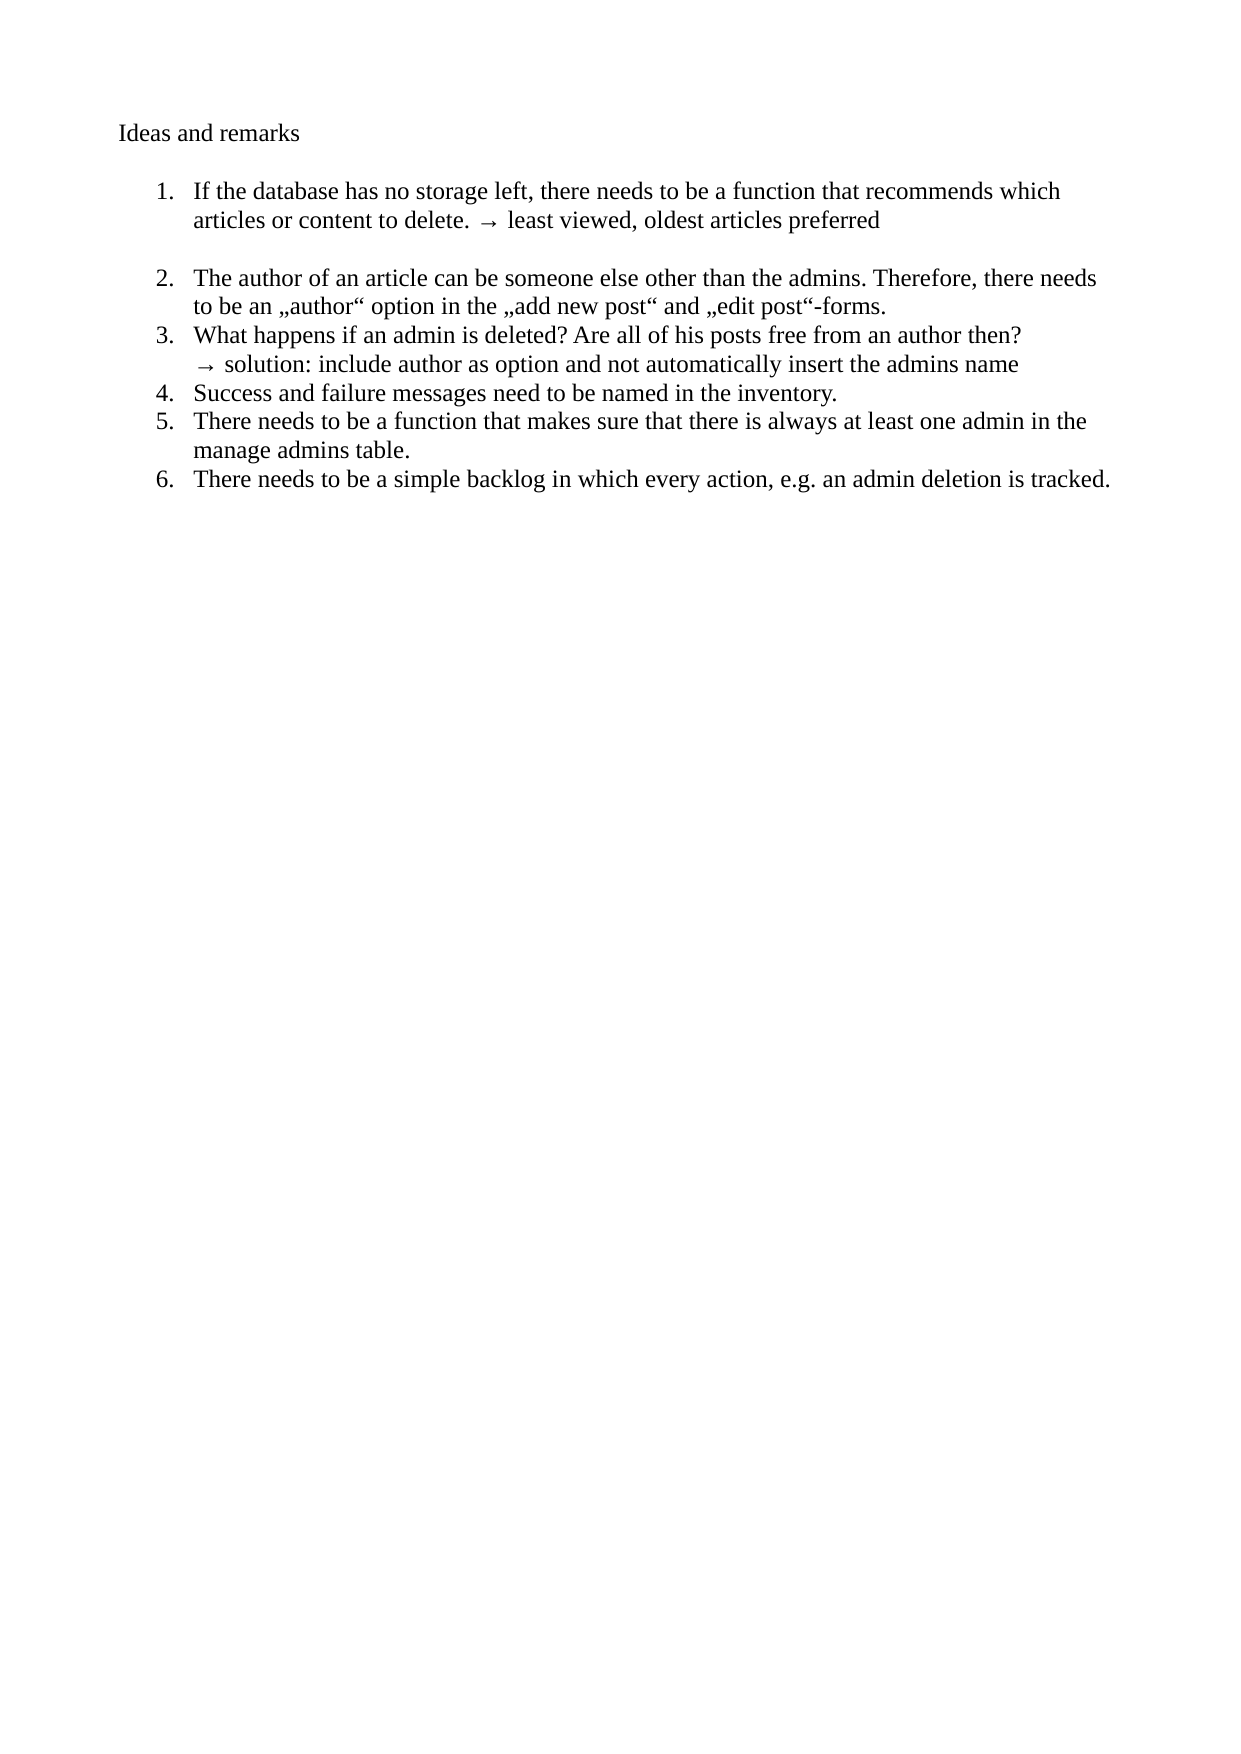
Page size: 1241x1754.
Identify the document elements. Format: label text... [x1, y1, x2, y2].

list If the database has no storage left, there needs to be a function that recommends which articles or content to delete. → least viewed, oldest articles preferred [156, 176, 1122, 234]
list The author of an article can be someone else other than the admins. Therefore, there needs to be an „author“ option in the „add new post“ and „edit post“-forms. [156, 263, 1122, 320]
list There needs to be a simple backlog in which every action, e.g. an admin deletion is tracked. [156, 464, 1122, 493]
list → solution: include author as option and not automatically insert the admins name [156, 349, 1122, 378]
list There needs to be a function that makes sure that there is always at least one admin in the manage admins table. [156, 406, 1122, 464]
list Success and failure messages need to be named in the inventory. [156, 378, 1122, 406]
list What happens if an admin is deleted? Are all of his posts free from an author then? [156, 320, 1122, 349]
